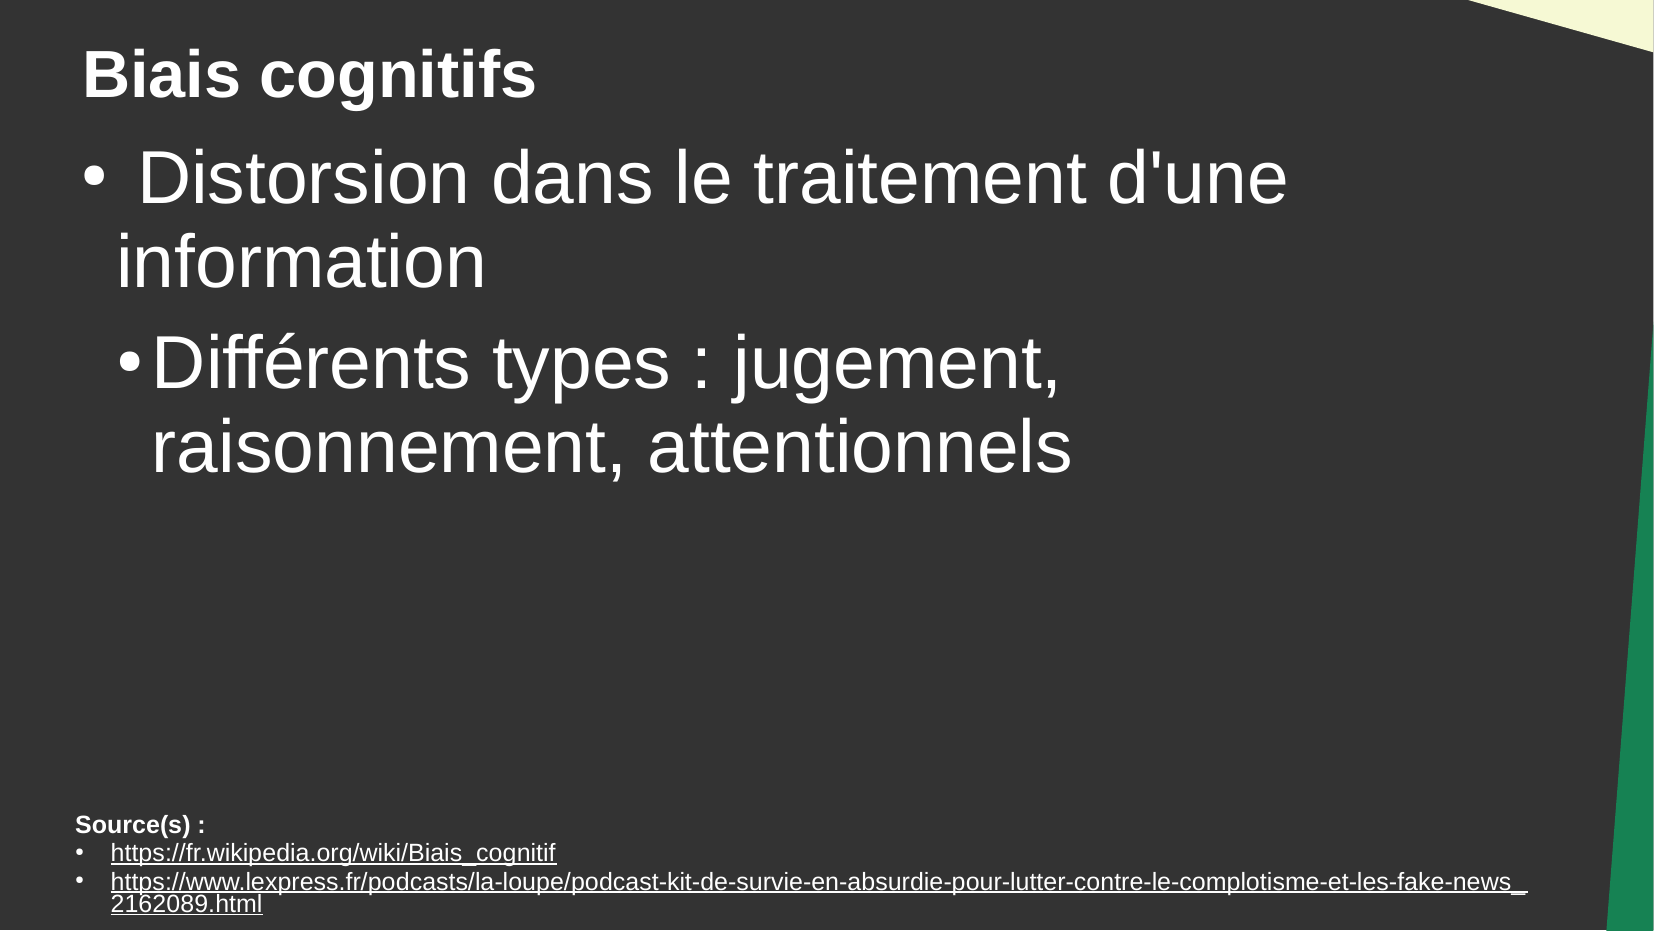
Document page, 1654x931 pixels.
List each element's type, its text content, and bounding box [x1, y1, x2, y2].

text_box [1468, 0, 1654, 53]
list Distorsion dans le traitement d'une information Différents types : jugement, raisonnement, attentionnels [80, 135, 1560, 762]
text_box [1606, 315, 1654, 931]
title Biais cognitifs [82, 37, 1571, 122]
text_box Source(s) : https://fr.wikipedia.org/wiki/Biais_cognitif https://www.lexpress.fr/podcasts/la-loupe/podcast-kit-de-survie-en-absurdie-pour-lutter-contre-le-complotisme-et-les-fake-news_2162089.html [60, 803, 1546, 931]
